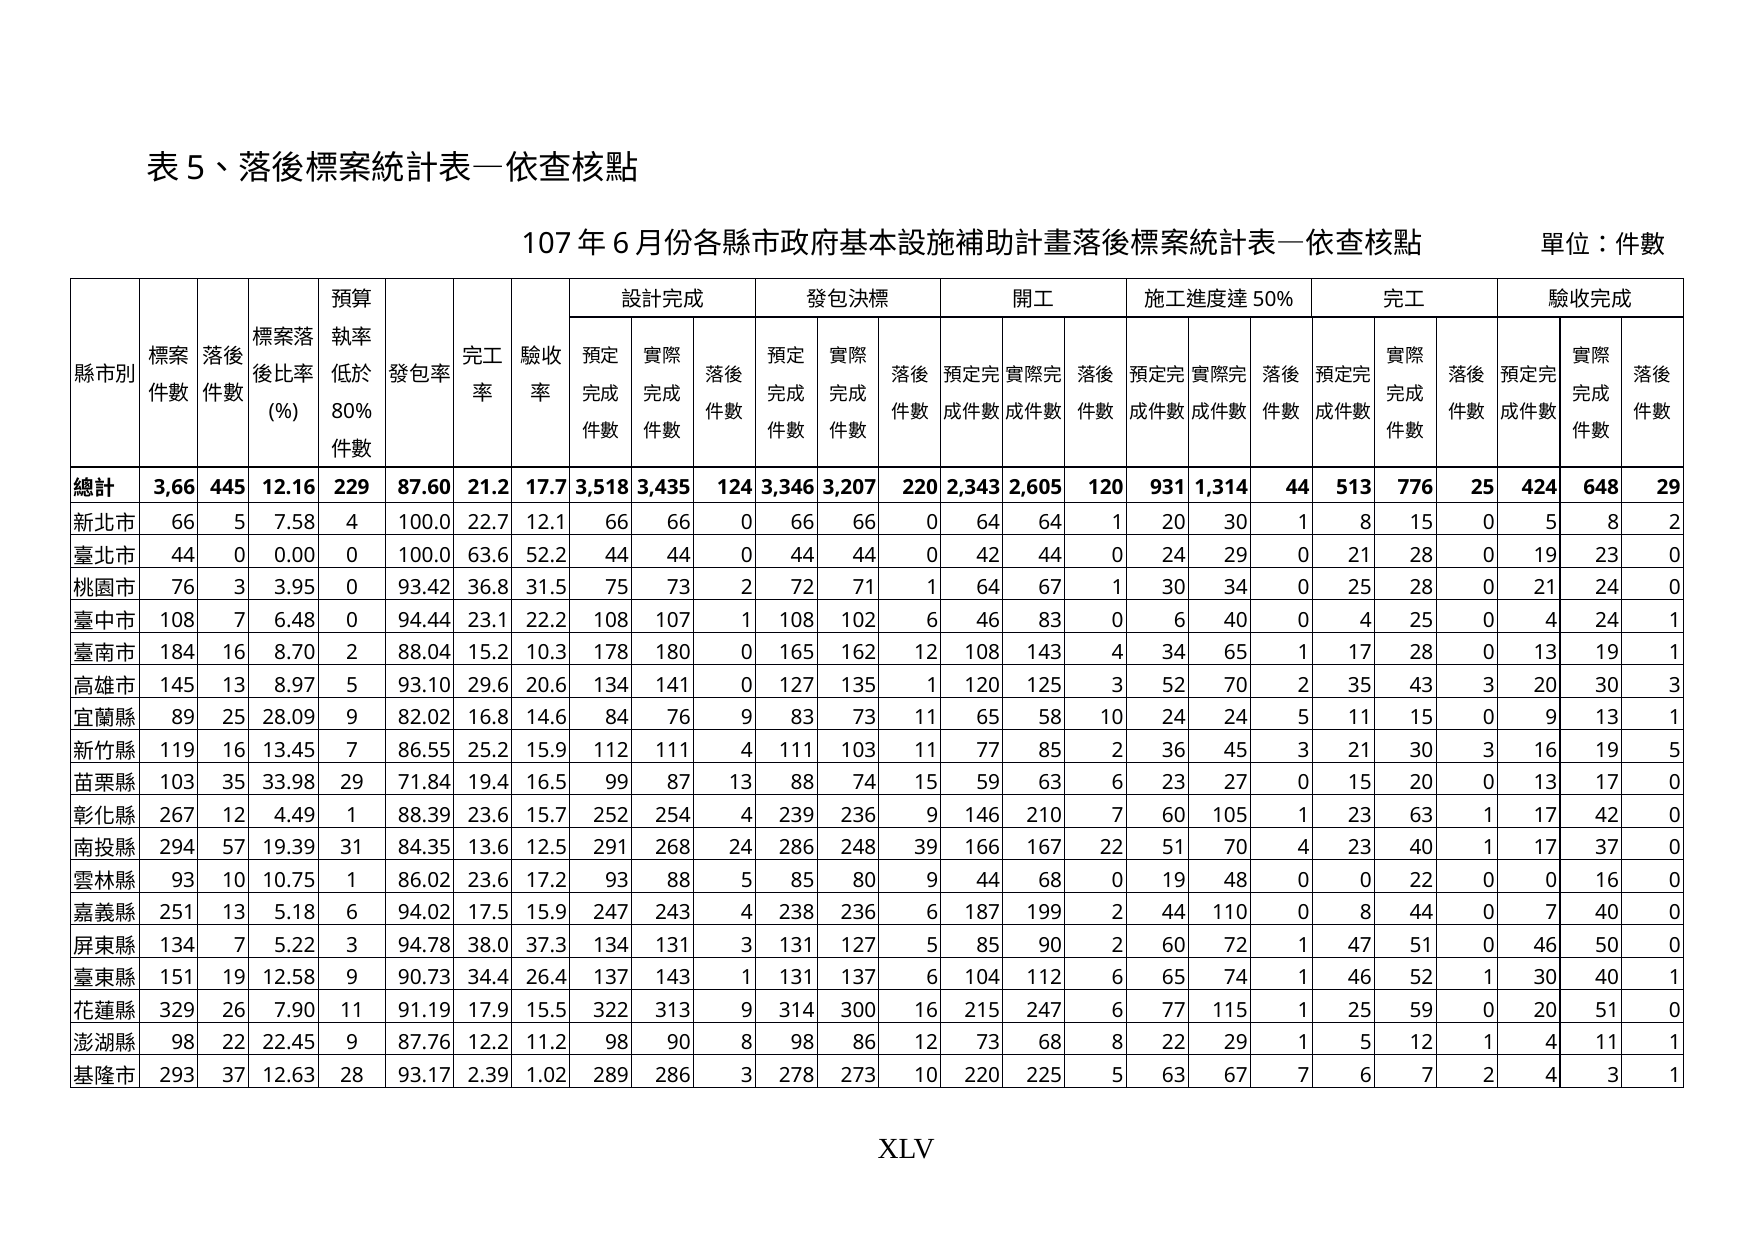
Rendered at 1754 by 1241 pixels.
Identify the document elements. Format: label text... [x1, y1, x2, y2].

table_cell 225 [1003, 1055, 1064, 1087]
table_cell 238 [756, 893, 817, 924]
table_cell 63.64 [454, 535, 511, 567]
table_cell 1 [694, 600, 755, 632]
table_cell 313 [632, 990, 693, 1022]
table_cell 63 [1127, 1055, 1188, 1087]
table_cell 25 [1437, 468, 1497, 502]
table_cell 143 [632, 958, 693, 989]
table_cell 17.70 [512, 468, 569, 502]
table_cell 112 [570, 730, 631, 762]
table_cell 15.94 [512, 893, 569, 924]
table_cell 51 [1561, 990, 1621, 1022]
table_cell 10.33 [512, 633, 569, 664]
table_cell 229 [319, 468, 385, 502]
table_cell 實際完成件數 [1189, 318, 1250, 466]
table_cell 125 [1003, 665, 1064, 697]
table_cell 15 [879, 763, 940, 794]
table_cell 294 [140, 828, 197, 859]
table_cell 108 [570, 600, 631, 632]
table_cell 17.53 [454, 893, 511, 924]
table_cell 187 [941, 893, 1002, 924]
table_cell 12.12 [512, 503, 569, 534]
table_cell 24 [1561, 568, 1621, 599]
table_cell 37.31 [512, 925, 569, 957]
table_cell 102 [818, 600, 878, 632]
table_cell 15.73 [512, 795, 569, 827]
table_cell 51 [1375, 925, 1436, 957]
table_cell 12.58 [249, 958, 318, 989]
table_cell 5.18 [249, 893, 318, 924]
table_cell 2,605 [1003, 468, 1064, 502]
table_cell 6 [1065, 990, 1126, 1022]
table_cell 13.61 [454, 828, 511, 859]
table_cell 120 [941, 665, 1002, 697]
table_cell 2 [319, 633, 385, 664]
table_cell 9 [319, 1023, 385, 1054]
table_cell 30 [1375, 730, 1436, 762]
table_cell 0.00 [249, 535, 318, 567]
table_cell 44 [941, 860, 1002, 892]
table_header 標案落後比率(%) [249, 279, 318, 466]
table_cell 17 [1498, 828, 1559, 859]
table_cell 8.97 [249, 665, 318, 697]
table_cell 24 [694, 828, 755, 859]
table_cell 7 [1498, 893, 1559, 924]
table_cell 73 [632, 568, 693, 599]
table_cell 宜蘭縣 [71, 698, 139, 729]
table_header 驗收率 [512, 279, 569, 466]
table_cell 28 [1375, 535, 1436, 567]
table_cell 80 [818, 860, 878, 892]
table_cell 131 [632, 925, 693, 957]
table_cell 17 [1561, 763, 1621, 794]
table_cell 2,343 [941, 468, 1002, 502]
table_cell 94.02 [386, 893, 453, 924]
table_cell 17.93 [454, 990, 511, 1022]
table_cell 預定完成件數 [1498, 318, 1559, 466]
table_cell 21.20 [454, 468, 511, 502]
table_cell 131 [756, 958, 817, 989]
table_cell 104 [941, 958, 1002, 989]
table_cell 165 [756, 633, 817, 664]
table_cell 0 [1065, 535, 1126, 567]
table_cell 90 [632, 1023, 693, 1054]
table_cell 0 [1622, 568, 1683, 599]
table_cell 445 [198, 468, 248, 502]
table_cell 1 [1622, 1055, 1683, 1087]
table_cell 75 [570, 568, 631, 599]
table_cell 167 [1003, 828, 1064, 859]
table_cell 37 [1561, 828, 1621, 859]
table_cell 10 [879, 1055, 940, 1087]
table_cell 1 [1251, 795, 1312, 827]
table_cell 34 [1127, 633, 1188, 664]
table_cell 273 [818, 1055, 878, 1087]
table_cell 28.09 [249, 698, 318, 729]
table_cell 64 [941, 568, 1002, 599]
table_cell 6 [1127, 600, 1188, 632]
table_cell 85 [941, 925, 1002, 957]
table_cell 93.10 [386, 665, 453, 697]
table_cell 11 [1561, 1023, 1621, 1054]
table_cell 286 [632, 1055, 693, 1087]
table_cell 68 [1003, 860, 1064, 892]
table_cell 67 [1003, 568, 1064, 599]
table_cell 預定完成件數 [1127, 318, 1188, 466]
table_cell 15 [1313, 763, 1374, 794]
table_cell 0 [1251, 763, 1312, 794]
table_cell 111 [632, 730, 693, 762]
table_cell 86.55 [386, 730, 453, 762]
table_cell 25 [1313, 990, 1374, 1022]
table_cell 19 [1127, 860, 1188, 892]
table_cell 23.15 [454, 600, 511, 632]
table_cell 20 [1375, 763, 1436, 794]
table_cell 屏東縣 [71, 925, 139, 957]
table_cell 13 [1498, 763, 1559, 794]
table_cell 0 [1437, 860, 1497, 892]
table_cell 實際完成件數 [632, 318, 693, 466]
table_cell 72 [756, 568, 817, 599]
table_cell 40 [1561, 958, 1621, 989]
table_cell 180 [632, 633, 693, 664]
table_cell 243 [632, 893, 693, 924]
table_cell 776 [1375, 468, 1436, 502]
table_cell 100.00 [386, 535, 453, 567]
table_cell 高雄市 [71, 665, 139, 697]
table_cell 9 [694, 698, 755, 729]
table_cell 1.02 [512, 1055, 569, 1087]
table_header 預算執率低於80%件數 [319, 279, 385, 466]
table_cell 0 [694, 503, 755, 534]
table_cell 10 [1065, 698, 1126, 729]
table_cell 100.00 [386, 503, 453, 534]
table_cell 94.44 [386, 600, 453, 632]
table_cell 143 [1003, 633, 1064, 664]
table_cell 臺南市 [71, 633, 139, 664]
table_cell 27 [1189, 763, 1250, 794]
table_cell 1 [1251, 633, 1312, 664]
table_cell 112 [1003, 958, 1064, 989]
table_cell 40 [1189, 600, 1250, 632]
table_cell 210 [1003, 795, 1064, 827]
table_header 發包率 [386, 279, 453, 466]
table_cell 25.21 [454, 730, 511, 762]
table_cell 0 [1251, 893, 1312, 924]
table_cell 21 [1498, 568, 1559, 599]
table_cell 29 [1189, 1023, 1250, 1054]
table_cell 25 [1313, 568, 1374, 599]
table_cell 145 [140, 665, 197, 697]
table_cell 88 [632, 860, 693, 892]
table_cell 3,435 [632, 468, 693, 502]
table_cell 65 [1127, 958, 1188, 989]
table_cell 103 [140, 763, 197, 794]
table_cell 220 [941, 1055, 1002, 1087]
table_cell 15.50 [512, 990, 569, 1022]
table_cell 248 [818, 828, 878, 859]
table_cell 12.59 [512, 828, 569, 859]
table_cell 23 [1127, 763, 1188, 794]
table_cell 184 [140, 633, 197, 664]
table_cell 76 [140, 568, 197, 599]
table_cell 25 [1375, 600, 1436, 632]
table_cell 70 [1189, 665, 1250, 697]
table_cell 1 [1622, 600, 1683, 632]
table_cell 0 [319, 568, 385, 599]
table_cell 44 [140, 535, 197, 567]
table_cell 44 [818, 535, 878, 567]
table_header 發包決標 [756, 279, 940, 316]
table_cell 5 [198, 503, 248, 534]
table_cell 29.66 [454, 665, 511, 697]
table_cell 1,314 [1189, 468, 1250, 502]
table_cell 44 [756, 535, 817, 567]
table_cell 6 [1313, 1055, 1374, 1087]
table_cell 254 [632, 795, 693, 827]
table_cell 1 [1251, 1023, 1312, 1054]
table_cell 12.63 [249, 1055, 318, 1087]
table_cell 251 [140, 893, 197, 924]
table_cell 花蓮縣 [71, 990, 139, 1022]
table_cell 26.49 [512, 958, 569, 989]
table_cell 131 [756, 925, 817, 957]
table_header 開工 [941, 279, 1126, 316]
table_cell 1 [1251, 990, 1312, 1022]
table_cell 實際完成件數 [1375, 318, 1436, 466]
table_cell 1 [1437, 958, 1497, 989]
table_cell 47 [1313, 925, 1374, 957]
table_cell 22 [1065, 828, 1126, 859]
table_cell 落後件數 [1065, 318, 1126, 466]
table_cell 6 [879, 893, 940, 924]
table_cell 93 [570, 860, 631, 892]
table_cell 115 [1189, 990, 1250, 1022]
table_cell 22 [198, 1023, 248, 1054]
table_cell 0 [319, 600, 385, 632]
table_cell 36 [1127, 730, 1188, 762]
table_cell 87.60 [386, 468, 453, 502]
table_cell 17 [1313, 633, 1374, 664]
table_header 標案件數 [140, 279, 197, 466]
table_cell 51 [1127, 828, 1188, 859]
table_cell 0 [1437, 503, 1497, 534]
table_cell 286 [756, 828, 817, 859]
table_cell 31 [319, 828, 385, 859]
table_cell 72 [1189, 925, 1250, 957]
table_cell 5 [694, 860, 755, 892]
table_cell 0 [694, 535, 755, 567]
table_cell 37 [198, 1055, 248, 1087]
table_cell 71 [818, 568, 878, 599]
table_cell 33.98 [249, 763, 318, 794]
table_cell 彰化縣 [71, 795, 139, 827]
table_cell 66 [756, 503, 817, 534]
table_cell 3 [198, 568, 248, 599]
table_cell 67 [1189, 1055, 1250, 1087]
table_header 完工 [1312, 279, 1497, 316]
table_cell 52.27 [512, 535, 569, 567]
table_cell 臺中市 [71, 600, 139, 632]
table_cell 42 [941, 535, 1002, 567]
table_cell 0 [1437, 600, 1497, 632]
table_cell 20.69 [512, 665, 569, 697]
table_cell 66 [632, 503, 693, 534]
table_cell 648 [1561, 468, 1621, 502]
table_cell 15.97 [512, 730, 569, 762]
table_cell 15.22 [454, 633, 511, 664]
table_cell 35 [1313, 665, 1374, 697]
table_cell 293 [140, 1055, 197, 1087]
table_cell 29 [319, 763, 385, 794]
table_cell 3.95 [249, 568, 318, 599]
table_cell 3 [1437, 730, 1497, 762]
table_cell 46 [941, 600, 1002, 632]
table_cell 146 [941, 795, 1002, 827]
table_cell 雲林縣 [71, 860, 139, 892]
table_cell 44 [1375, 893, 1436, 924]
table_cell 60 [1127, 925, 1188, 957]
table_cell 21 [1313, 535, 1374, 567]
table_cell 74 [818, 763, 878, 794]
table_cell 12 [198, 795, 248, 827]
table_cell 5 [319, 665, 385, 697]
table_cell 2 [1622, 503, 1683, 534]
table_cell 14.61 [512, 698, 569, 729]
table_cell 98 [756, 1023, 817, 1054]
table_cell 4 [694, 795, 755, 827]
table_cell 總計 [71, 468, 139, 502]
table_cell 8 [1561, 503, 1621, 534]
table_cell 94.78 [386, 925, 453, 957]
table_cell 84 [570, 698, 631, 729]
table_cell 2.39 [454, 1055, 511, 1087]
table_cell 26 [198, 990, 248, 1022]
table_cell 236 [818, 893, 878, 924]
table_cell 105 [1189, 795, 1250, 827]
table_cell 6.48 [249, 600, 318, 632]
table_cell 199 [1003, 893, 1064, 924]
table_cell 落後件數 [1251, 318, 1312, 466]
table_cell 39 [879, 828, 940, 859]
table_cell 0 [1622, 925, 1683, 957]
table_cell 0 [1437, 698, 1497, 729]
table_cell 5 [1065, 1055, 1126, 1087]
table_cell 64 [1003, 503, 1064, 534]
table_cell 10 [198, 860, 248, 892]
table_cell 267 [140, 795, 197, 827]
table_cell 8 [1313, 893, 1374, 924]
table_cell 7 [1375, 1055, 1436, 1087]
table_cell 預定完成件數 [941, 318, 1002, 466]
table_cell 23.60 [454, 795, 511, 827]
table_cell 4 [1065, 633, 1126, 664]
table_cell 64 [941, 503, 1002, 534]
table_cell 52 [1127, 665, 1188, 697]
table_header 完工率 [454, 279, 511, 466]
table_cell 137 [818, 958, 878, 989]
table_cell 162 [818, 633, 878, 664]
table_cell 268 [632, 828, 693, 859]
table_cell 24 [1127, 535, 1188, 567]
table_cell 68 [1003, 1023, 1064, 1054]
table_cell 3,518 [570, 468, 631, 502]
table_cell 苗栗縣 [71, 763, 139, 794]
table_cell 預定完成件數 [570, 318, 631, 466]
table_header 落後件數 [198, 279, 248, 466]
table_cell 23 [1561, 535, 1621, 567]
table_cell 90 [1003, 925, 1064, 957]
table_cell 0 [1251, 860, 1312, 892]
table_cell 44 [1251, 468, 1312, 502]
table_cell 5 [1498, 503, 1559, 534]
table_cell 0 [1622, 990, 1683, 1022]
table_cell 1 [1622, 958, 1683, 989]
table_cell 24 [1189, 698, 1250, 729]
table_cell 1 [694, 958, 755, 989]
table_cell 40 [1561, 893, 1621, 924]
table_cell 2 [694, 568, 755, 599]
table_cell 2 [1251, 665, 1312, 697]
table_cell 289 [570, 1055, 631, 1087]
table_cell 實際完成件數 [1561, 318, 1621, 466]
table_cell 臺北市 [71, 535, 139, 567]
subtitle 表5、落後標案統計表—依查核點 [146, 128, 1683, 203]
table_cell 24 [1561, 600, 1621, 632]
table_cell 58 [1003, 698, 1064, 729]
table_cell 220 [879, 468, 940, 502]
table_cell 0 [1437, 633, 1497, 664]
table_cell 35 [198, 763, 248, 794]
table_cell 77 [941, 730, 1002, 762]
table_cell 1 [1622, 698, 1683, 729]
table_cell 1 [319, 795, 385, 827]
table_cell 247 [1003, 990, 1064, 1022]
table_cell 19 [198, 958, 248, 989]
table_cell 98 [570, 1023, 631, 1054]
table_cell 40 [1375, 828, 1436, 859]
table_cell 300 [818, 990, 878, 1022]
table_cell 4 [694, 730, 755, 762]
table_cell 19 [1561, 730, 1621, 762]
table_cell 13.45 [249, 730, 318, 762]
table_cell 3,661 [140, 468, 197, 502]
table_cell 22.73 [454, 503, 511, 534]
table_cell 6 [1065, 763, 1126, 794]
table_cell 44 [1003, 535, 1064, 567]
table_cell 0 [1065, 860, 1126, 892]
table_cell 實際完成件數 [818, 318, 878, 466]
table_cell 0 [1622, 795, 1683, 827]
table_cell 12.16 [249, 468, 318, 502]
table_header 設計完成 [570, 279, 755, 316]
table_cell 預定完成件數 [1313, 318, 1374, 466]
table_cell 66 [570, 503, 631, 534]
table_cell 90.73 [386, 958, 453, 989]
table_cell 141 [632, 665, 693, 697]
table_cell 5 [1622, 730, 1683, 762]
table_cell 2 [1437, 1055, 1497, 1087]
table_cell 25 [198, 698, 248, 729]
table_cell 38.06 [454, 925, 511, 957]
table_cell 6 [319, 893, 385, 924]
table_cell 52 [1375, 958, 1436, 989]
table_cell 1 [879, 568, 940, 599]
table_cell 46 [1313, 958, 1374, 989]
table_cell 4 [1498, 1055, 1559, 1087]
table_cell 16.50 [512, 763, 569, 794]
table_cell 19.39 [249, 828, 318, 859]
table_cell 50 [1561, 925, 1621, 957]
table_cell 新北市 [71, 503, 139, 534]
table_cell 127 [756, 665, 817, 697]
table_cell 88.04 [386, 633, 453, 664]
table_cell 76 [632, 698, 693, 729]
table_cell 4 [1498, 600, 1559, 632]
table_cell 252 [570, 795, 631, 827]
table_cell 513 [1313, 468, 1374, 502]
table_cell 85 [1003, 730, 1064, 762]
table_cell 31.58 [512, 568, 569, 599]
table_cell 108 [756, 600, 817, 632]
table_cell 73 [818, 698, 878, 729]
table_cell 108 [941, 633, 1002, 664]
table_cell 16 [1561, 860, 1621, 892]
table_cell 7 [1065, 795, 1126, 827]
table_cell 8 [1313, 503, 1374, 534]
table_cell 86.02 [386, 860, 453, 892]
table_cell 236 [818, 795, 878, 827]
table_cell 63 [1003, 763, 1064, 794]
table_cell 16 [1498, 730, 1559, 762]
table_cell 329 [140, 990, 197, 1022]
table_cell 13 [1498, 633, 1559, 664]
table_cell 91.19 [386, 990, 453, 1022]
table_cell 13 [1561, 698, 1621, 729]
table_cell 1 [879, 665, 940, 697]
table_cell 43 [1375, 665, 1436, 697]
table_cell 3,346 [756, 468, 817, 502]
table_cell 16 [198, 730, 248, 762]
table_cell 3,207 [818, 468, 878, 502]
table_cell 931 [1127, 468, 1188, 502]
table_cell 3 [1065, 665, 1126, 697]
table_cell 89 [140, 698, 197, 729]
table_cell 21 [1313, 730, 1374, 762]
table_cell 23.66 [454, 860, 511, 892]
table_cell 8 [694, 1023, 755, 1054]
table_cell 424 [1498, 468, 1559, 502]
table_cell 19 [1498, 535, 1559, 567]
table_cell 291 [570, 828, 631, 859]
table_cell 82.02 [386, 698, 453, 729]
table_cell 22 [1375, 860, 1436, 892]
table_cell 3 [1622, 665, 1683, 697]
table_cell 65 [1189, 633, 1250, 664]
table_cell 0 [1437, 568, 1497, 599]
table_cell 0 [1251, 568, 1312, 599]
table_cell 15 [1375, 503, 1436, 534]
table_cell 28 [1375, 633, 1436, 664]
table_cell 1 [1437, 795, 1497, 827]
table_cell 0 [694, 665, 755, 697]
table_cell 落後件數 [694, 318, 755, 466]
table_cell 66 [818, 503, 878, 534]
table_cell 28 [319, 1055, 385, 1087]
table_cell 314 [756, 990, 817, 1022]
table_cell 3 [1561, 1055, 1621, 1087]
table_cell 3 [694, 1055, 755, 1087]
table_cell 1 [1251, 503, 1312, 534]
table_cell 57 [198, 828, 248, 859]
table_cell 4 [319, 503, 385, 534]
table_cell 0 [1498, 860, 1559, 892]
table_cell 5 [1251, 698, 1312, 729]
table_cell 0 [694, 633, 755, 664]
table_cell 6 [879, 958, 940, 989]
table_cell 12 [1375, 1023, 1436, 1054]
table_cell 4 [694, 893, 755, 924]
table_cell 166 [941, 828, 1002, 859]
table_cell 71.84 [386, 763, 453, 794]
table_cell 134 [570, 925, 631, 957]
table_cell 0 [198, 535, 248, 567]
table_cell 0 [1251, 535, 1312, 567]
table_cell 7 [198, 600, 248, 632]
table_cell 99 [570, 763, 631, 794]
table_cell 6 [879, 600, 940, 632]
table_cell 59 [941, 763, 1002, 794]
table_cell 新竹縣 [71, 730, 139, 762]
table_cell 20 [1498, 990, 1559, 1022]
table_cell 4 [1313, 600, 1374, 632]
table_cell 11 [879, 698, 940, 729]
table_cell 322 [570, 990, 631, 1022]
table_cell 1 [1251, 925, 1312, 957]
table_cell 111 [756, 730, 817, 762]
table_cell 103 [818, 730, 878, 762]
table_cell 落後 件數 [1622, 318, 1683, 466]
table_cell 1 [319, 860, 385, 892]
table_cell 77 [1127, 990, 1188, 1022]
table_cell 84.35 [386, 828, 453, 859]
table_cell 7 [1251, 1055, 1312, 1087]
table_cell 178 [570, 633, 631, 664]
table_cell 1 [1437, 1023, 1497, 1054]
table_cell 108 [140, 600, 197, 632]
table_cell 70 [1189, 828, 1250, 859]
table_cell 87.76 [386, 1023, 453, 1054]
table_cell 135 [818, 665, 878, 697]
table_cell 42 [1561, 795, 1621, 827]
table_cell 12 [879, 633, 940, 664]
table_cell 88 [756, 763, 817, 794]
table_cell 134 [140, 925, 197, 957]
table_cell 44 [570, 535, 631, 567]
table_cell 實際完成件數 [1003, 318, 1064, 466]
table_cell 7.90 [249, 990, 318, 1022]
table_cell 86 [818, 1023, 878, 1054]
table_cell 119 [140, 730, 197, 762]
table_cell 9 [879, 795, 940, 827]
table_cell 9 [694, 990, 755, 1022]
table_cell 澎湖縣 [71, 1023, 139, 1054]
table_cell 0 [1622, 893, 1683, 924]
table_cell 0 [1437, 990, 1497, 1022]
table_cell 98 [140, 1023, 197, 1054]
table_cell 2 [1065, 893, 1126, 924]
table_cell 151 [140, 958, 197, 989]
table_cell 34 [1189, 568, 1250, 599]
table_cell 83 [1003, 600, 1064, 632]
table_cell 24 [1127, 698, 1188, 729]
text 107年6月份各縣市政府基本設施補助計畫落後標案統計表—依查核點 單位：件數 [71, 203, 1664, 278]
table_cell 63 [1375, 795, 1436, 827]
table_cell 17.20 [512, 860, 569, 892]
table_cell 29 [1622, 468, 1683, 502]
table_cell 45 [1189, 730, 1250, 762]
table_cell 30 [1189, 503, 1250, 534]
table_cell 2 [1065, 730, 1126, 762]
table_cell 13 [694, 763, 755, 794]
table_cell 5 [879, 925, 940, 957]
table_cell 93 [140, 860, 197, 892]
table_cell 124 [694, 468, 755, 502]
table_cell 23 [1313, 828, 1374, 859]
table_cell 30 [1561, 665, 1621, 697]
table_cell 17 [1498, 795, 1559, 827]
table_cell 48 [1189, 860, 1250, 892]
table_cell 0 [1313, 860, 1374, 892]
table_cell 20 [1498, 665, 1559, 697]
table_cell 73 [941, 1023, 1002, 1054]
table_cell 16.85 [454, 698, 511, 729]
table_cell 107 [632, 600, 693, 632]
table_cell 7.58 [249, 503, 318, 534]
table_cell 74 [1189, 958, 1250, 989]
table_cell 110 [1189, 893, 1250, 924]
table_cell 239 [756, 795, 817, 827]
table_cell 1 [1622, 1023, 1683, 1054]
table_cell 1 [1065, 503, 1126, 534]
table_cell 13 [198, 893, 248, 924]
table_cell 8 [1065, 1023, 1126, 1054]
table_cell 4.49 [249, 795, 318, 827]
table_cell 44 [632, 535, 693, 567]
table_cell 16 [879, 990, 940, 1022]
table_cell 0 [1437, 893, 1497, 924]
table_cell 30 [1127, 568, 1188, 599]
table_cell 22.45 [249, 1023, 318, 1054]
table_cell 30 [1498, 958, 1559, 989]
table_cell 0 [1437, 925, 1497, 957]
table_cell 28 [1375, 568, 1436, 599]
table_cell 36.84 [454, 568, 511, 599]
table_cell 19 [1561, 633, 1621, 664]
table_cell 4 [1251, 828, 1312, 859]
table_cell 1 [1437, 828, 1497, 859]
table_cell 9 [879, 860, 940, 892]
table_cell 19.42 [454, 763, 511, 794]
table_cell 8.70 [249, 633, 318, 664]
table_cell 臺東縣 [71, 958, 139, 989]
table_cell 134 [570, 665, 631, 697]
table_cell 13 [198, 665, 248, 697]
table_cell 34.44 [454, 958, 511, 989]
table_cell 0 [1437, 763, 1497, 794]
table_cell 120 [1065, 468, 1126, 502]
table_cell 11.22 [512, 1023, 569, 1054]
table_cell 46 [1498, 925, 1559, 957]
table_cell 11 [1313, 698, 1374, 729]
table_cell 0 [1065, 600, 1126, 632]
table_header 驗收完成 [1498, 279, 1683, 316]
table_header 施工進度達50% [1127, 279, 1311, 316]
table_cell 60 [1127, 795, 1188, 827]
table_cell 預定完成件數 [756, 318, 817, 466]
table_cell 7 [319, 730, 385, 762]
table_cell 247 [570, 893, 631, 924]
table_cell 1 [1251, 958, 1312, 989]
table_cell 南投縣 [71, 828, 139, 859]
table_cell 65 [941, 698, 1002, 729]
table_cell 4 [1498, 1023, 1559, 1054]
table_cell 12 [879, 1023, 940, 1054]
table_cell 15 [1375, 698, 1436, 729]
table_cell 3 [1251, 730, 1312, 762]
table_cell 20 [1127, 503, 1188, 534]
table_cell 0 [1622, 763, 1683, 794]
table_cell 嘉義縣 [71, 893, 139, 924]
table_cell 88.39 [386, 795, 453, 827]
table_cell 1 [1622, 633, 1683, 664]
table_header 縣市別 [71, 279, 139, 466]
table_cell 基隆市 [71, 1055, 139, 1087]
table_cell 85 [756, 860, 817, 892]
table_cell 桃園市 [71, 568, 139, 599]
table_cell 16 [198, 633, 248, 664]
table_cell 93.17 [386, 1055, 453, 1087]
table_cell 22.22 [512, 600, 569, 632]
table_cell 0 [319, 535, 385, 567]
table_cell 3 [319, 925, 385, 957]
table_cell 0 [1622, 860, 1683, 892]
table_cell 66 [140, 503, 197, 534]
table_cell 22 [1127, 1023, 1188, 1054]
table_cell 7 [198, 925, 248, 957]
table_cell 137 [570, 958, 631, 989]
table_cell 9 [319, 698, 385, 729]
table_cell 10.75 [249, 860, 318, 892]
table_cell 0 [1251, 600, 1312, 632]
table_cell 0 [1437, 535, 1497, 567]
table_cell 11 [319, 990, 385, 1022]
table_cell 6 [1065, 958, 1126, 989]
table_cell 59 [1375, 990, 1436, 1022]
table_cell 1 [1065, 568, 1126, 599]
table_cell 44 [1127, 893, 1188, 924]
table_cell 2 [1065, 925, 1126, 957]
table_cell 0 [879, 503, 940, 534]
table_cell 0 [1622, 535, 1683, 567]
table_cell 93.42 [386, 568, 453, 599]
table_cell 落後件數 [1437, 318, 1497, 466]
table_cell 29 [1189, 535, 1250, 567]
table_cell 3 [1437, 665, 1497, 697]
table_cell 83 [756, 698, 817, 729]
table_cell 11 [879, 730, 940, 762]
table_cell 0 [879, 535, 940, 567]
table_cell 3 [694, 925, 755, 957]
table_cell 落後件數 [879, 318, 940, 466]
table_cell 9 [1498, 698, 1559, 729]
table_cell 12.24 [454, 1023, 511, 1054]
table_cell 127 [818, 925, 878, 957]
table_cell 278 [756, 1055, 817, 1087]
table_cell 23 [1313, 795, 1374, 827]
table_cell 0 [1622, 828, 1683, 859]
table_cell 87 [632, 763, 693, 794]
table_cell 9 [319, 958, 385, 989]
table_cell 5.22 [249, 925, 318, 957]
table_cell 215 [941, 990, 1002, 1022]
table_cell 5 [1313, 1023, 1374, 1054]
